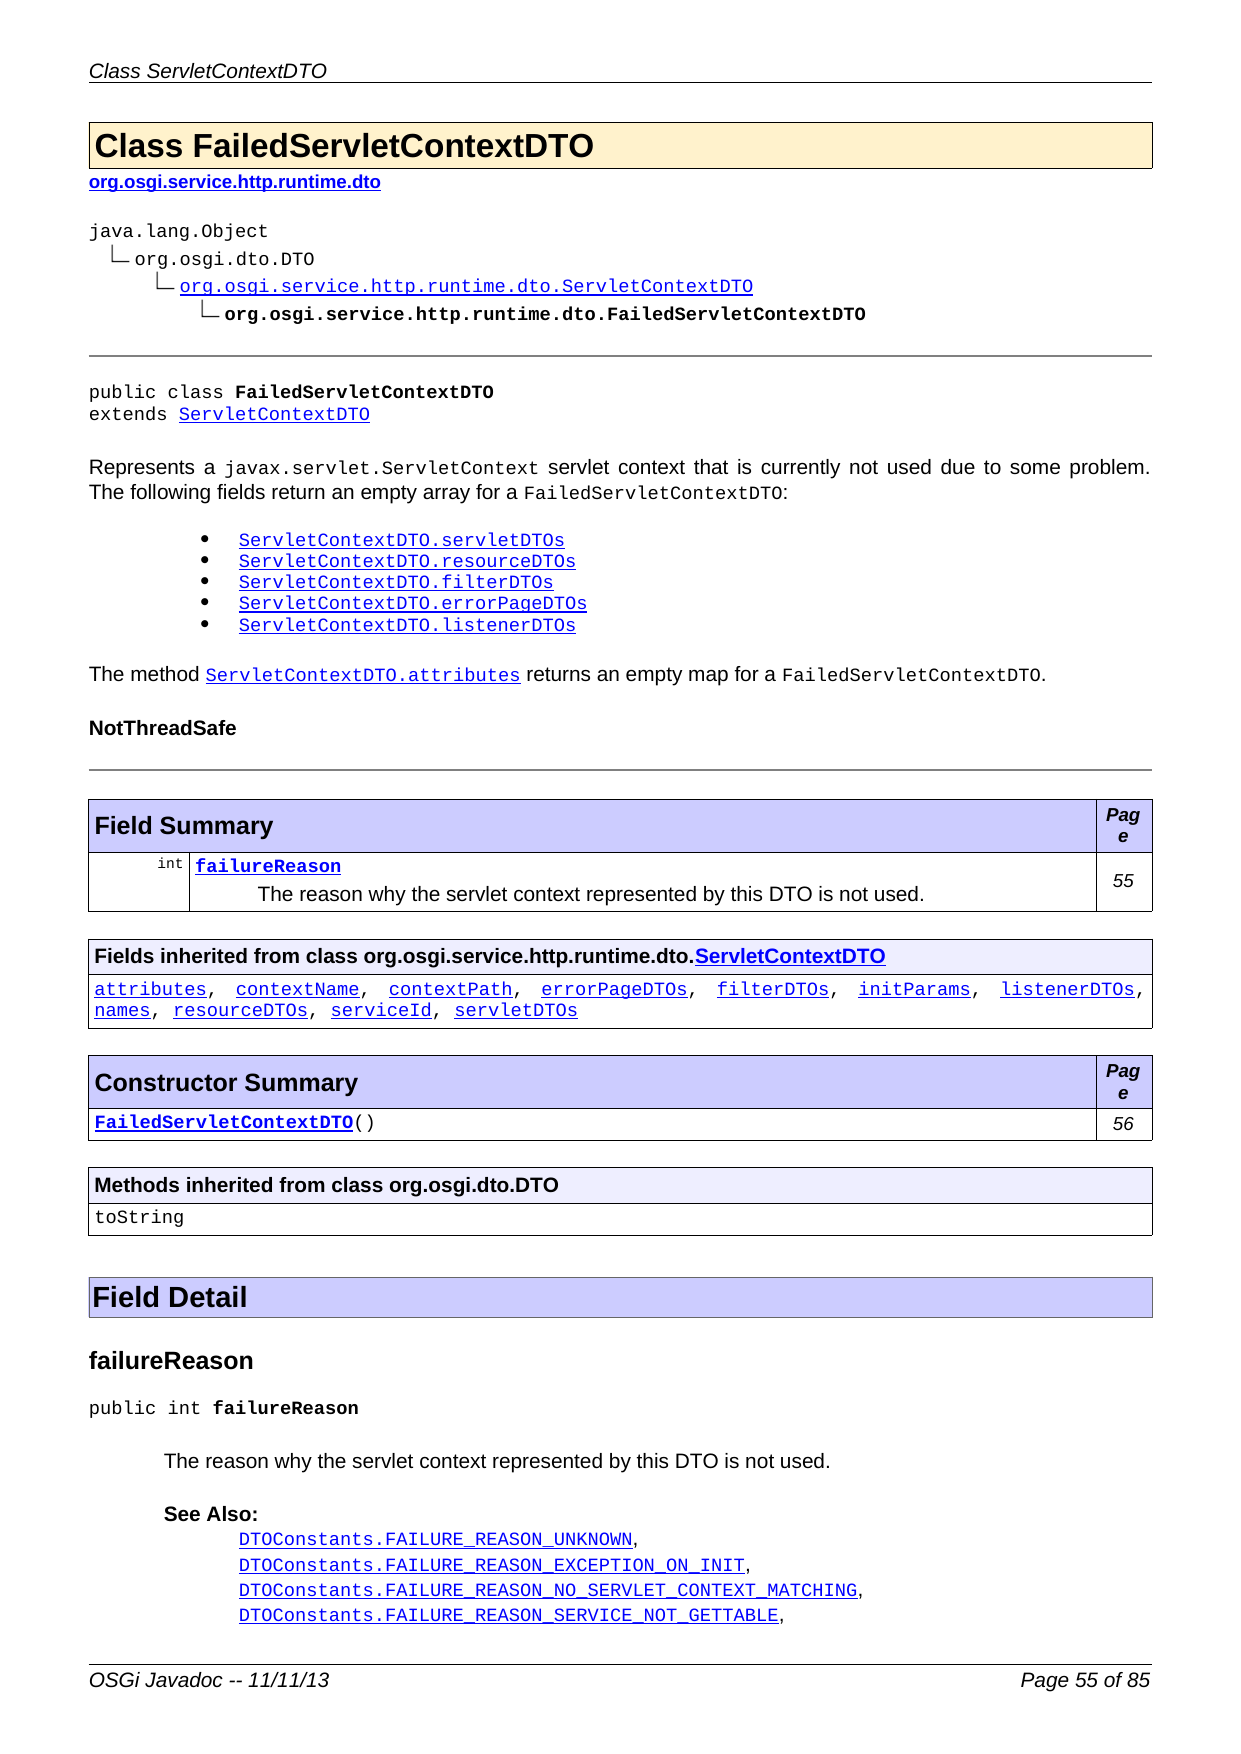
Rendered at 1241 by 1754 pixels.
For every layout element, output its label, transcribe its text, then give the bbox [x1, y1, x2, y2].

text public class FailedServletContextDTO [88, 383, 1152, 404]
picture [111, 243, 135, 266]
subtitle Field Detail [90, 1278, 1152, 1317]
text org.osgi.service.http.runtime.dto.FailedServletContextDTO [88, 298, 1152, 326]
table_header Page [1097, 800, 1152, 852]
text org.osgi.service.http.runtime.dto [88, 171, 1152, 193]
text org.osgi.dto.DTO [88, 243, 1152, 271]
table_cell failureReason The reason why the servlet context represented by this DTO is not used. [190, 853, 1096, 911]
text extends ServletContextDTO [88, 404, 1152, 426]
text The reason why the servlet context represented by this DTO is not used. [163, 1449, 1152, 1473]
picture [201, 298, 225, 321]
table_cell toString [89, 1204, 1152, 1235]
text NotThreadSafe [88, 716, 1152, 740]
subtitle Class FailedServletContextDTO [90, 123, 1152, 168]
text DTOConstants.FAILURE_REASON_UNKNOWN, DTOConstants.FAILURE_REASON_EXCEPTION_ON_INIT, DTOConstants.FAILURE_REASON_NO_SERVLET_CONTEXT_MATCHING, DTOConstants.FAILURE_REASON_SERVICE_NOT_GETTABLE, [238, 1526, 1152, 1627]
list ServletContextDTO.resourceDTOs [201, 552, 1152, 573]
table_header Page [1097, 1056, 1152, 1108]
text The method ServletContextDTO.attributes returns an empty map for a FailedServletContextDTO. [88, 662, 1152, 687]
list ServletContextDTO.servletDTOs [201, 530, 1152, 552]
table_header Fields inherited from class org.osgi.service.http.runtime.dto.ServletContextDTO [89, 940, 1152, 974]
table_header Constructor Summary [89, 1056, 1096, 1108]
table_header Field Summary [89, 800, 1096, 852]
table_cell attributes, contextName, contextPath, errorPageDTOs, filterDTOs, initParams, listenerDTOs, names, resourceDTOs, serviceId, servletDTOs [89, 975, 1152, 1028]
subtitle failureReason [88, 1346, 1152, 1374]
text public int failureReason [88, 1399, 1152, 1420]
text Represents a javax.servlet.ServletContext servlet context that is currently not used due to some problem. The following fields return an empty array for a FailedServletContextDTO: [88, 455, 1152, 505]
table_cell [1097, 853, 1152, 911]
picture [156, 270, 180, 293]
table_header Methods inherited from class org.osgi.dto.DTO [89, 1168, 1152, 1203]
list ServletContextDTO.filterDTOs [201, 573, 1152, 594]
text See Also: [163, 1502, 1152, 1526]
table_cell [1097, 1109, 1152, 1139]
table_cell int [89, 853, 189, 911]
text org.osgi.service.http.runtime.dto.ServletContextDTO [88, 271, 1152, 298]
list ServletContextDTO.listenerDTOs [201, 615, 1152, 637]
list ServletContextDTO.errorPageDTOs [201, 594, 1152, 615]
text java.lang.Object [88, 222, 1152, 243]
table_cell FailedServletContextDTO() [89, 1109, 1096, 1139]
